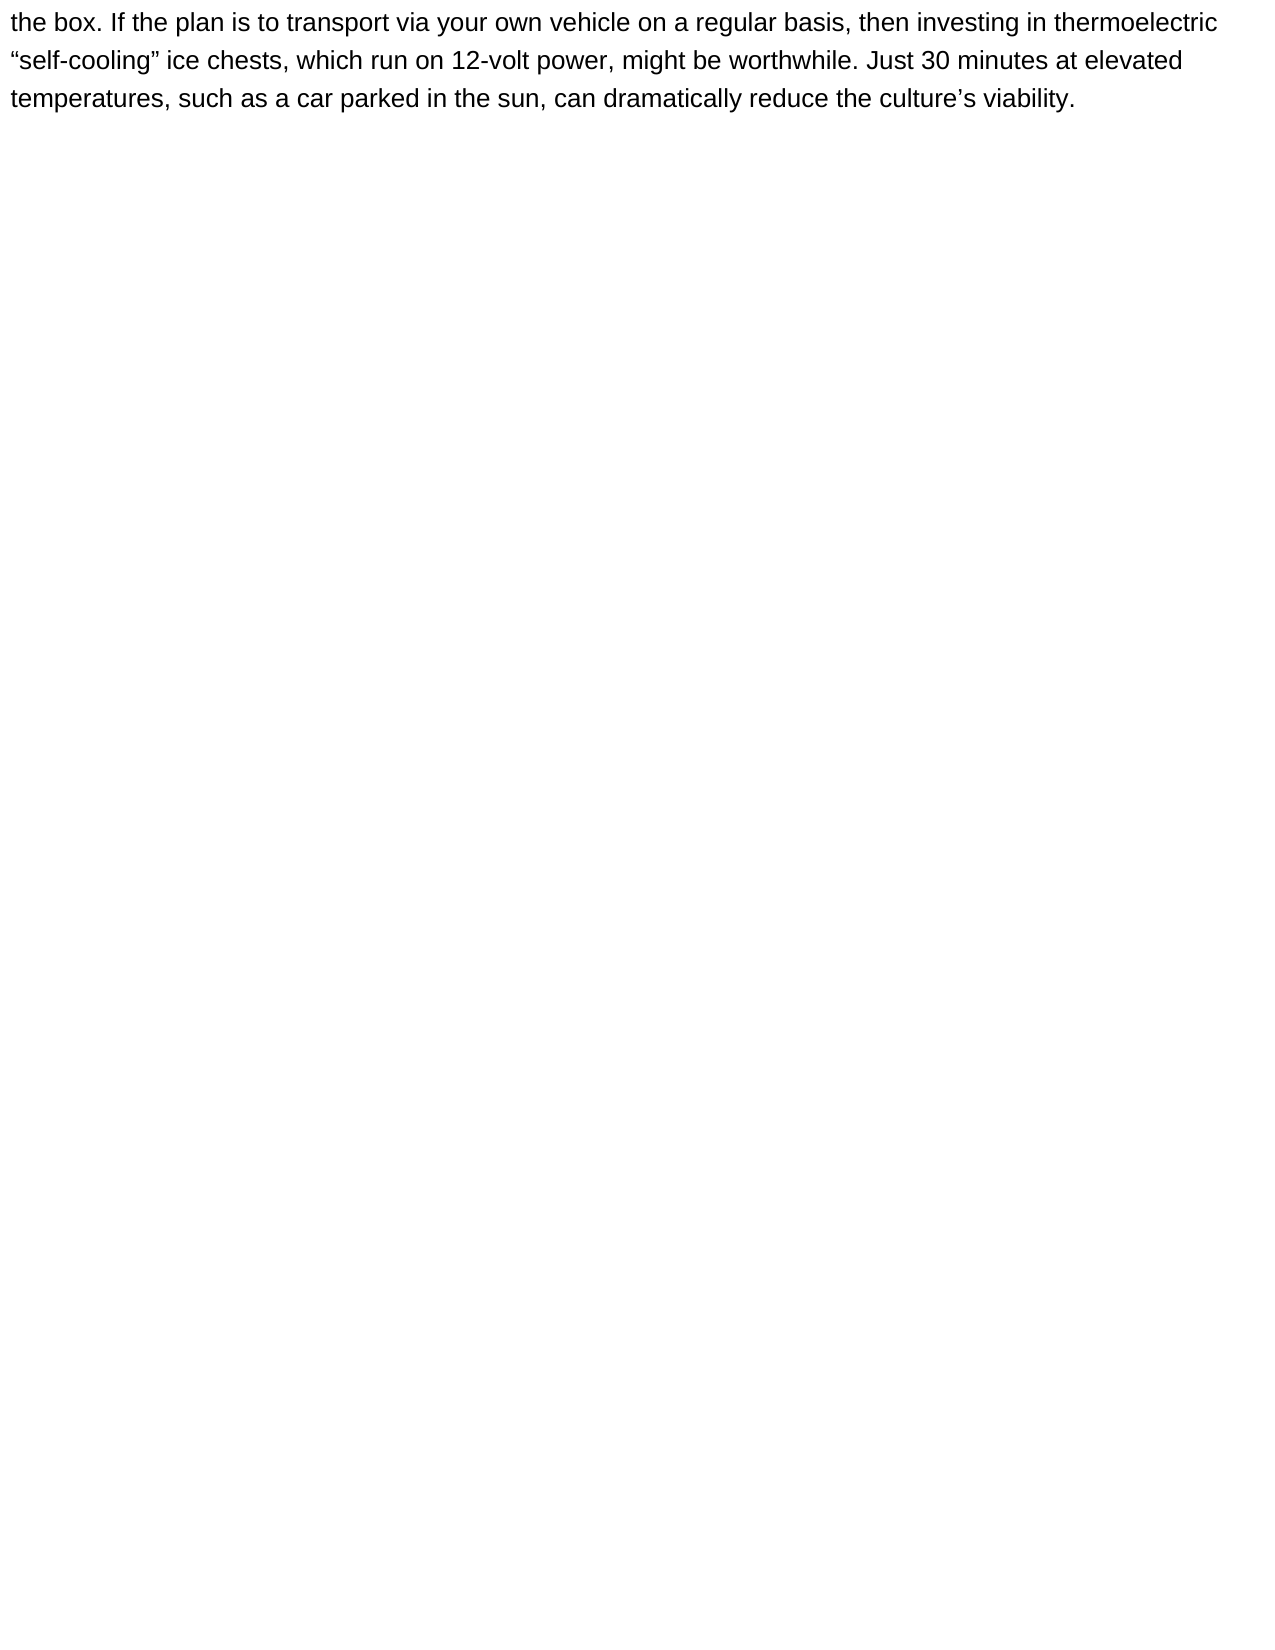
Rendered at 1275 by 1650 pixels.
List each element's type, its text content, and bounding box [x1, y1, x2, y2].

text the box. If the plan is to transport via your own vehicle on a regular basis, then investing in thermoelectric “self-cooling” ice chests, which run on 12-volt power, might be worthwhile. Just 30 minutes at elevated temperatures, such as a car parked in the sun, can dramatically reduce the culture’s viability. [10, 7, 1260, 113]
